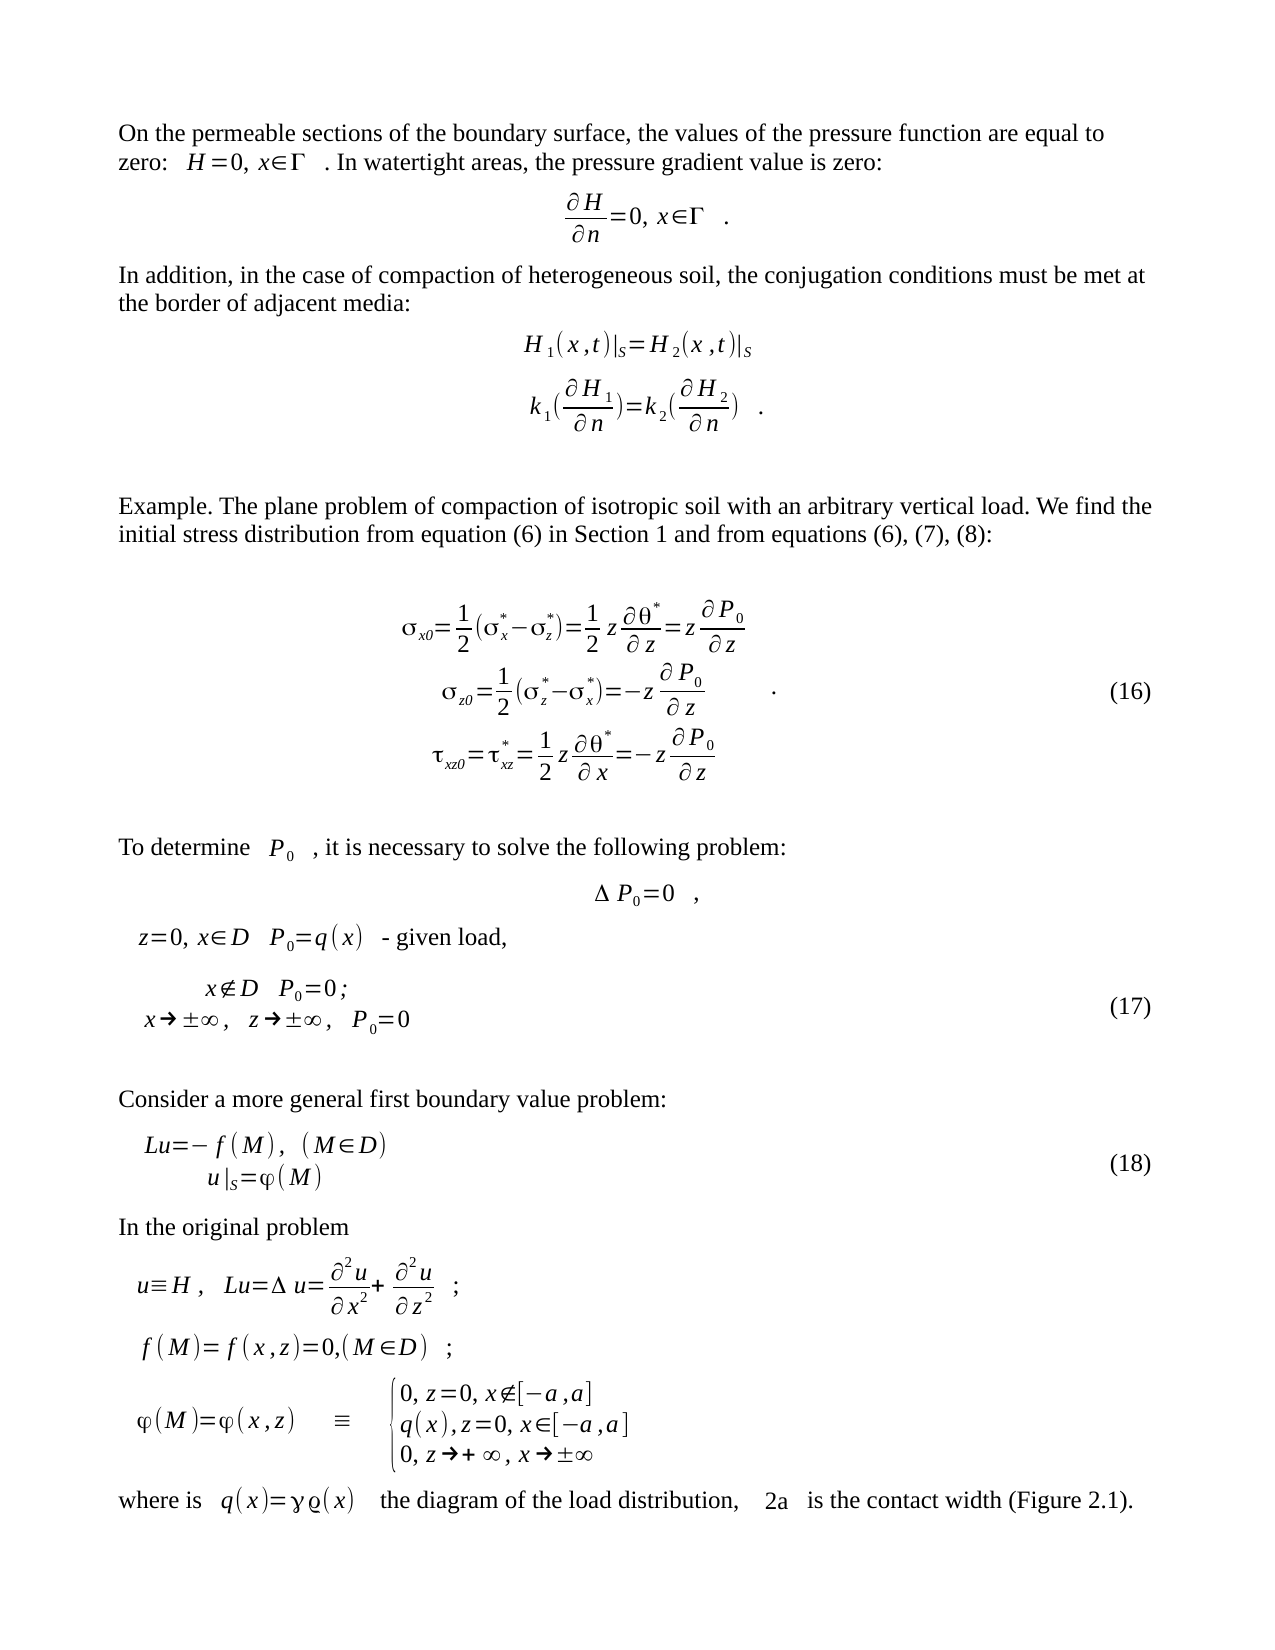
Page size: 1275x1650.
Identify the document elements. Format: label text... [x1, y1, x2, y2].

text . [118, 374, 1157, 437]
table_header [118, 968, 1041, 1055]
text In addition, in the case of compaction of heterogeneous soil, the conjugation conditions must be met at the border of adjacent media: [118, 260, 1157, 317]
table_header . [118, 590, 1041, 804]
text Example. The plane problem of compaction of isotropic soil with an arbitrary vertical load. We find the initial stress distribution from equation (6) in Section 1 and from equations (6), (7), (8): [118, 491, 1157, 548]
text ; [118, 1332, 1157, 1363]
text To determine, it is necessary to solve the following problem: [118, 832, 1157, 865]
text . [118, 188, 1157, 247]
text Consider a more general first boundary value problem: [118, 1084, 1157, 1113]
table_header (17) [1041, 968, 1157, 1055]
table_header (16) [1041, 590, 1157, 804]
table_header [118, 1125, 1041, 1212]
text , [118, 877, 1157, 910]
text - given load, [118, 922, 1157, 955]
text ; [118, 1254, 1157, 1320]
text In the original problem [118, 1212, 1157, 1241]
text where is the diagram of the load distribution, is the contact width (Figure 2.1). [118, 1486, 1157, 1516]
table_header (18) [1041, 1125, 1157, 1212]
text On the permeable sections of the boundary surface, the values ​​of the pressure function are equal to zero:. In watertight areas, the pressure gradient value is zero: [118, 118, 1157, 176]
